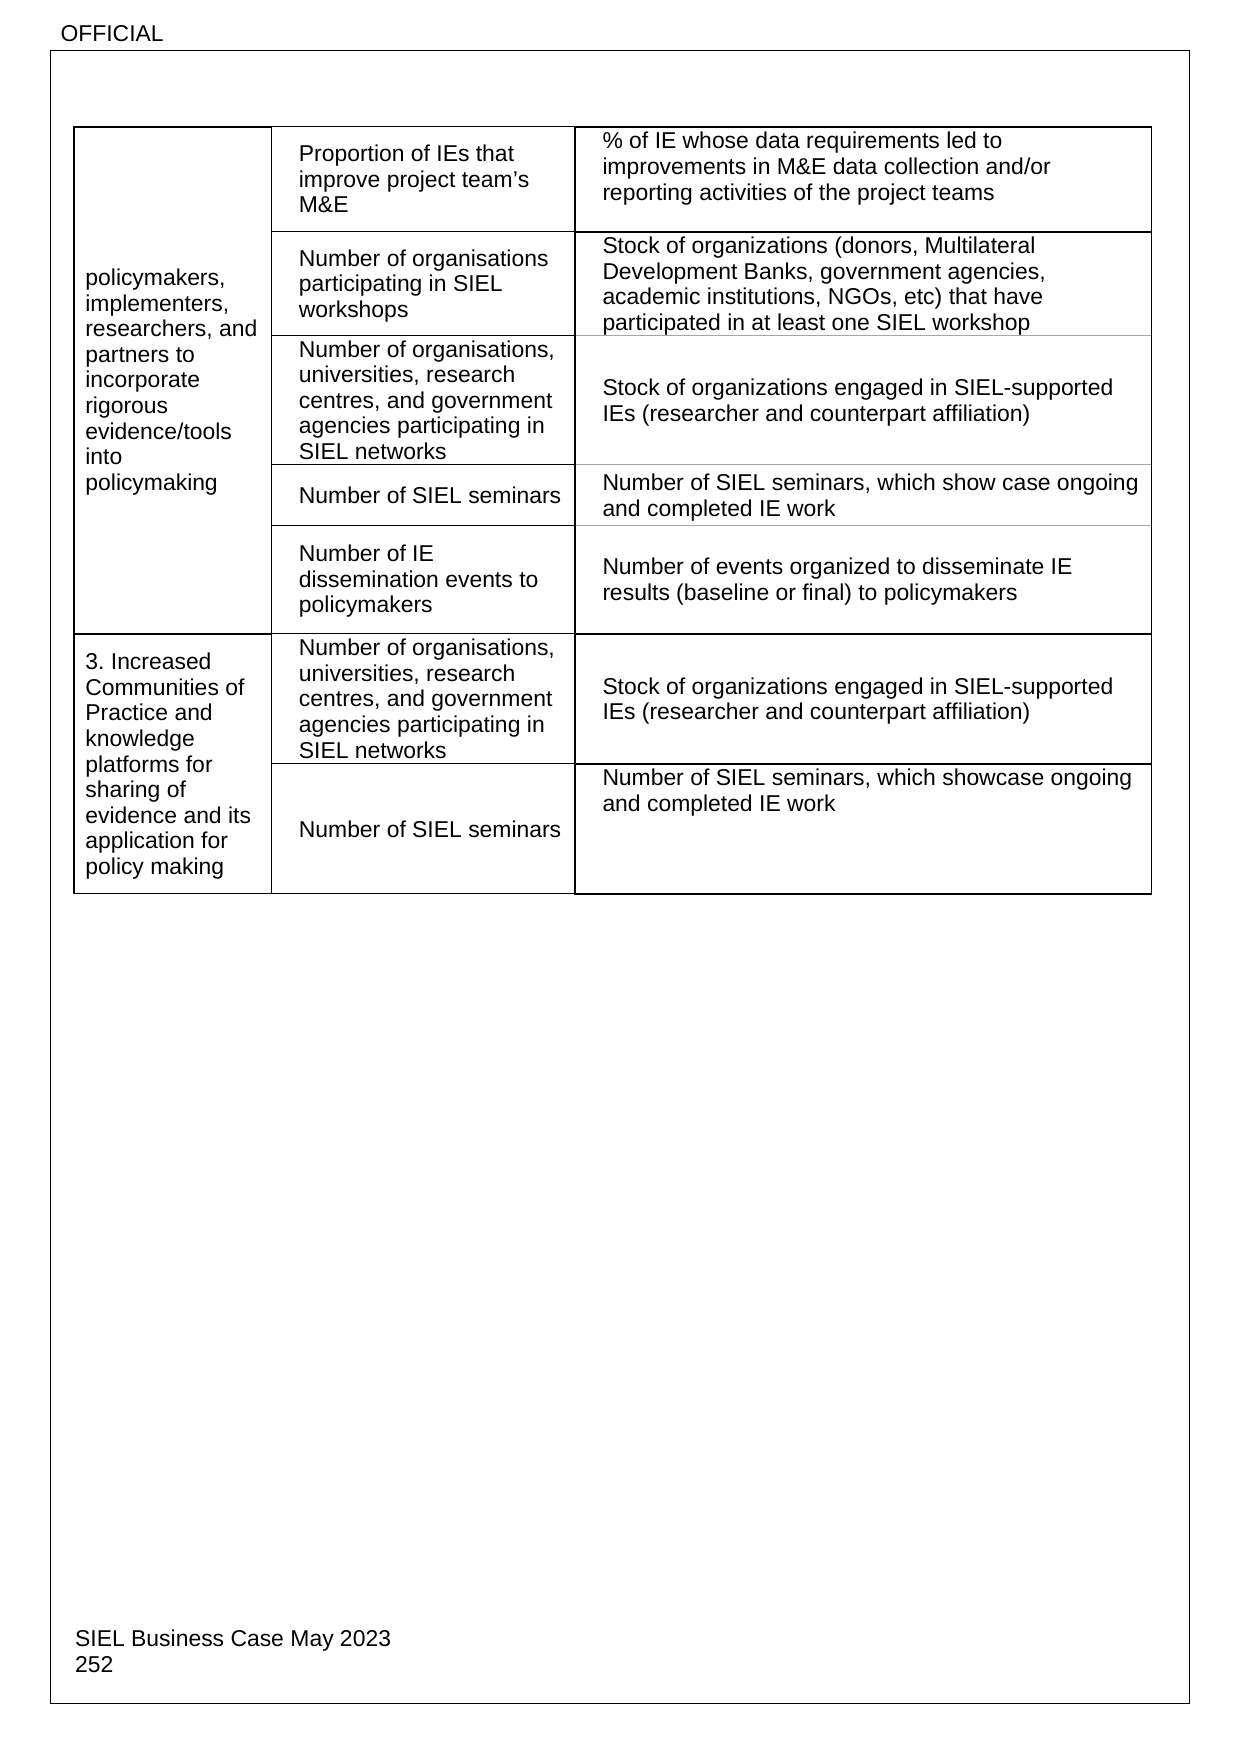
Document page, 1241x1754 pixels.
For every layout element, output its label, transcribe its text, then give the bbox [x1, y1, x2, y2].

table_cell Number of SIEL seminars, which show case ongoing and completed IE work [576, 465, 1151, 525]
table_cell Number of organisations, universities, research centres, and government agencies participating in SIEL networks [272, 634, 574, 763]
table_cell % of IE whose data requirements led to improvements in M&E data collection and/or reporting activities of the project teams [576, 128, 1151, 231]
table_cell Stock of organizations engaged in SIEL-supported IEs (researcher and counterpart affiliation) [576, 635, 1151, 763]
table_cell 3. Increased Communities of Practice and knowledge platforms for sharing of evidence and its application for policy making [75, 635, 271, 893]
table_cell Number of organisations participating in SIEL workshops [272, 232, 574, 335]
table_cell Stock of organizations (donors, Multilateral Development Banks, government agencies, academic institutions, NGOs, etc) that have participated in at least one SIEL workshop [576, 233, 1151, 335]
table_cell Number of organisations, universities, research centres, and government agencies participating in SIEL networks [272, 336, 574, 464]
table_cell Number of SIEL seminars, which showcase ongoing and completed IE work [576, 765, 1151, 893]
table_cell Number of IE dissemination events to policymakers [272, 526, 574, 633]
table_cell Number of SIEL seminars [272, 465, 574, 525]
table_cell Proportion of IEs that improve project team’s M&E [272, 127, 574, 231]
table_cell Number of events organized to disseminate IE results (baseline or final) to policymakers [576, 526, 1151, 633]
table_cell policymakers, implementers, researchers, and partners to incorporate rigorous evidence/tools into policymaking [75, 128, 271, 633]
table_cell Stock of organizations engaged in SIEL-supported IEs (researcher and counterpart affiliation) [576, 336, 1151, 464]
table_cell Number of SIEL seminars [272, 764, 574, 893]
